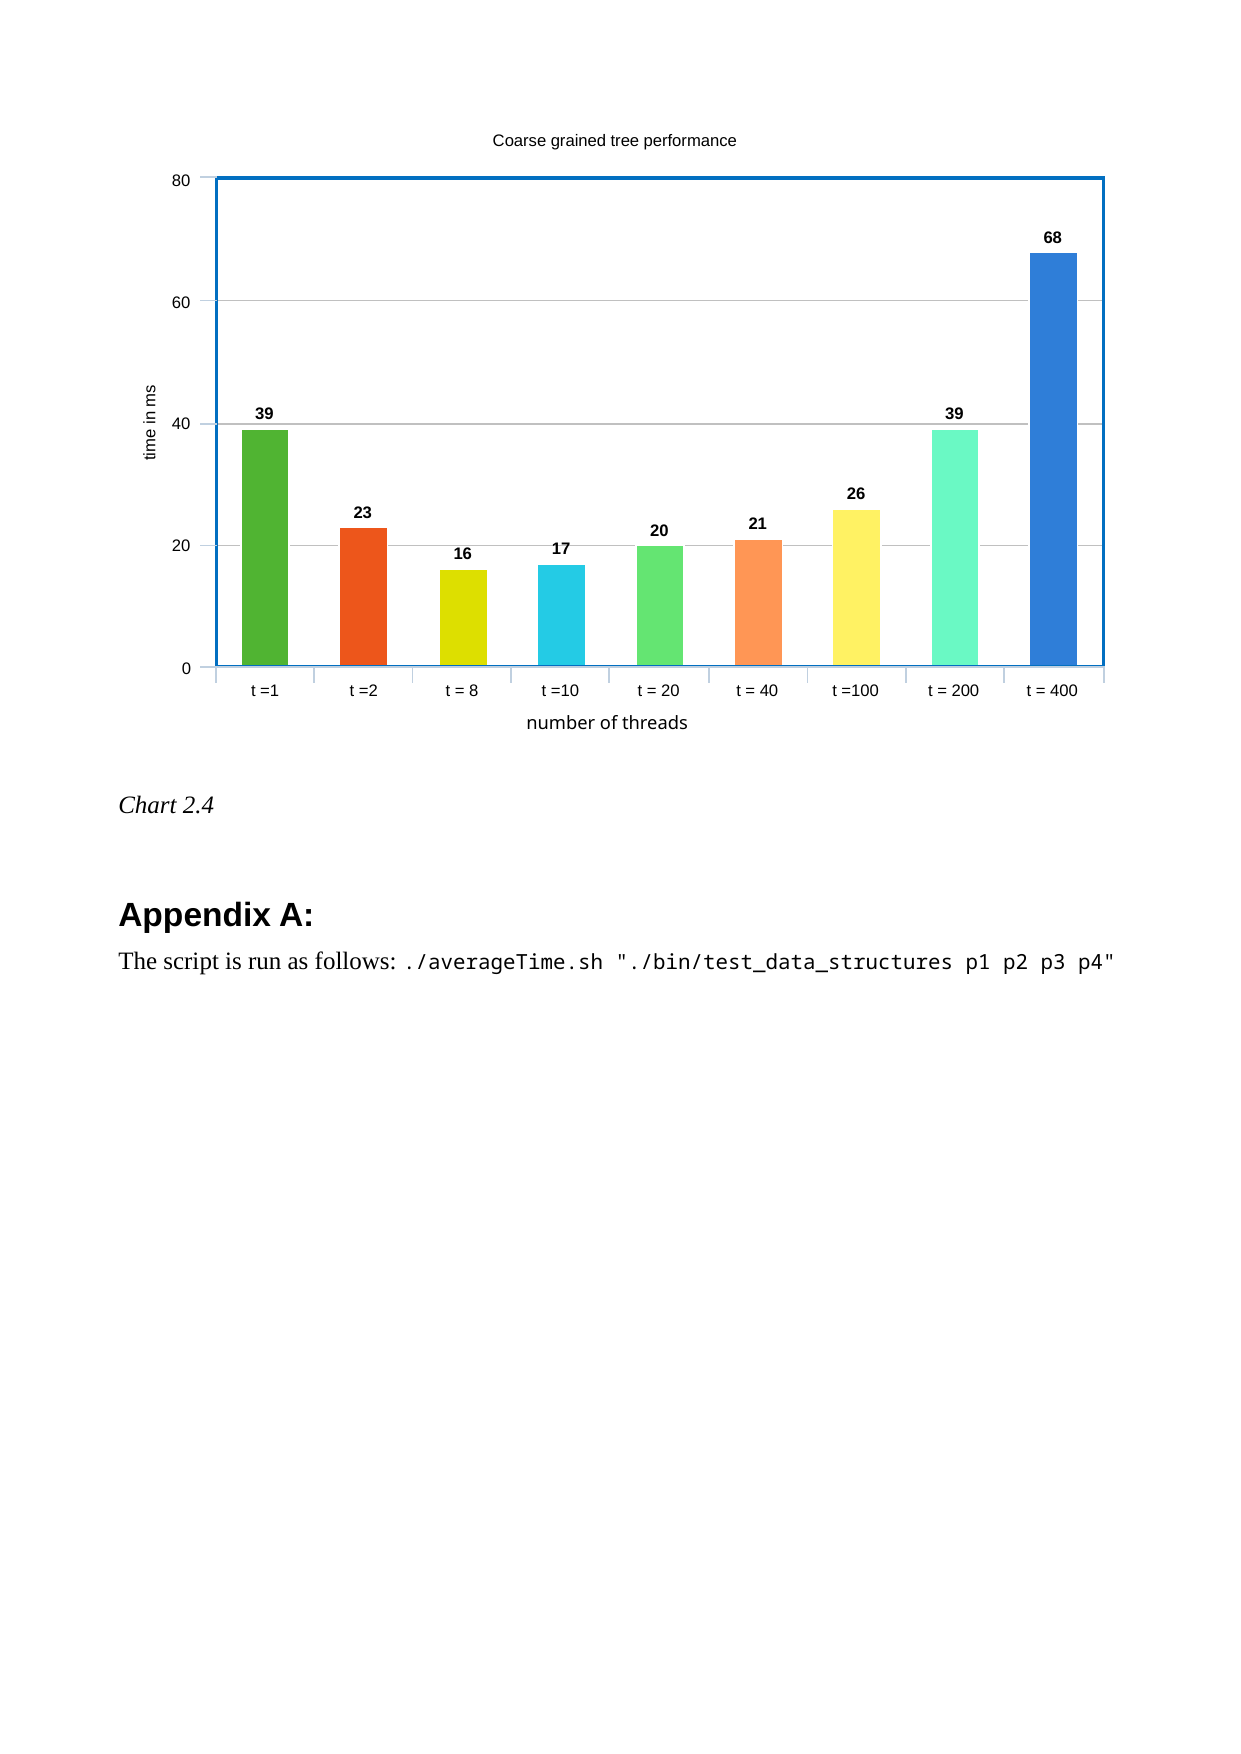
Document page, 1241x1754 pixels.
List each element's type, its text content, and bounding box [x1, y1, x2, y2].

text Chart 2.4 [118, 118, 1122, 819]
text The script is run as follows: ./averageTime.sh "./bin/test_data_structures p1 p2 p3 p4" [118, 946, 1122, 976]
subtitle Appendix A: [118, 895, 1122, 933]
